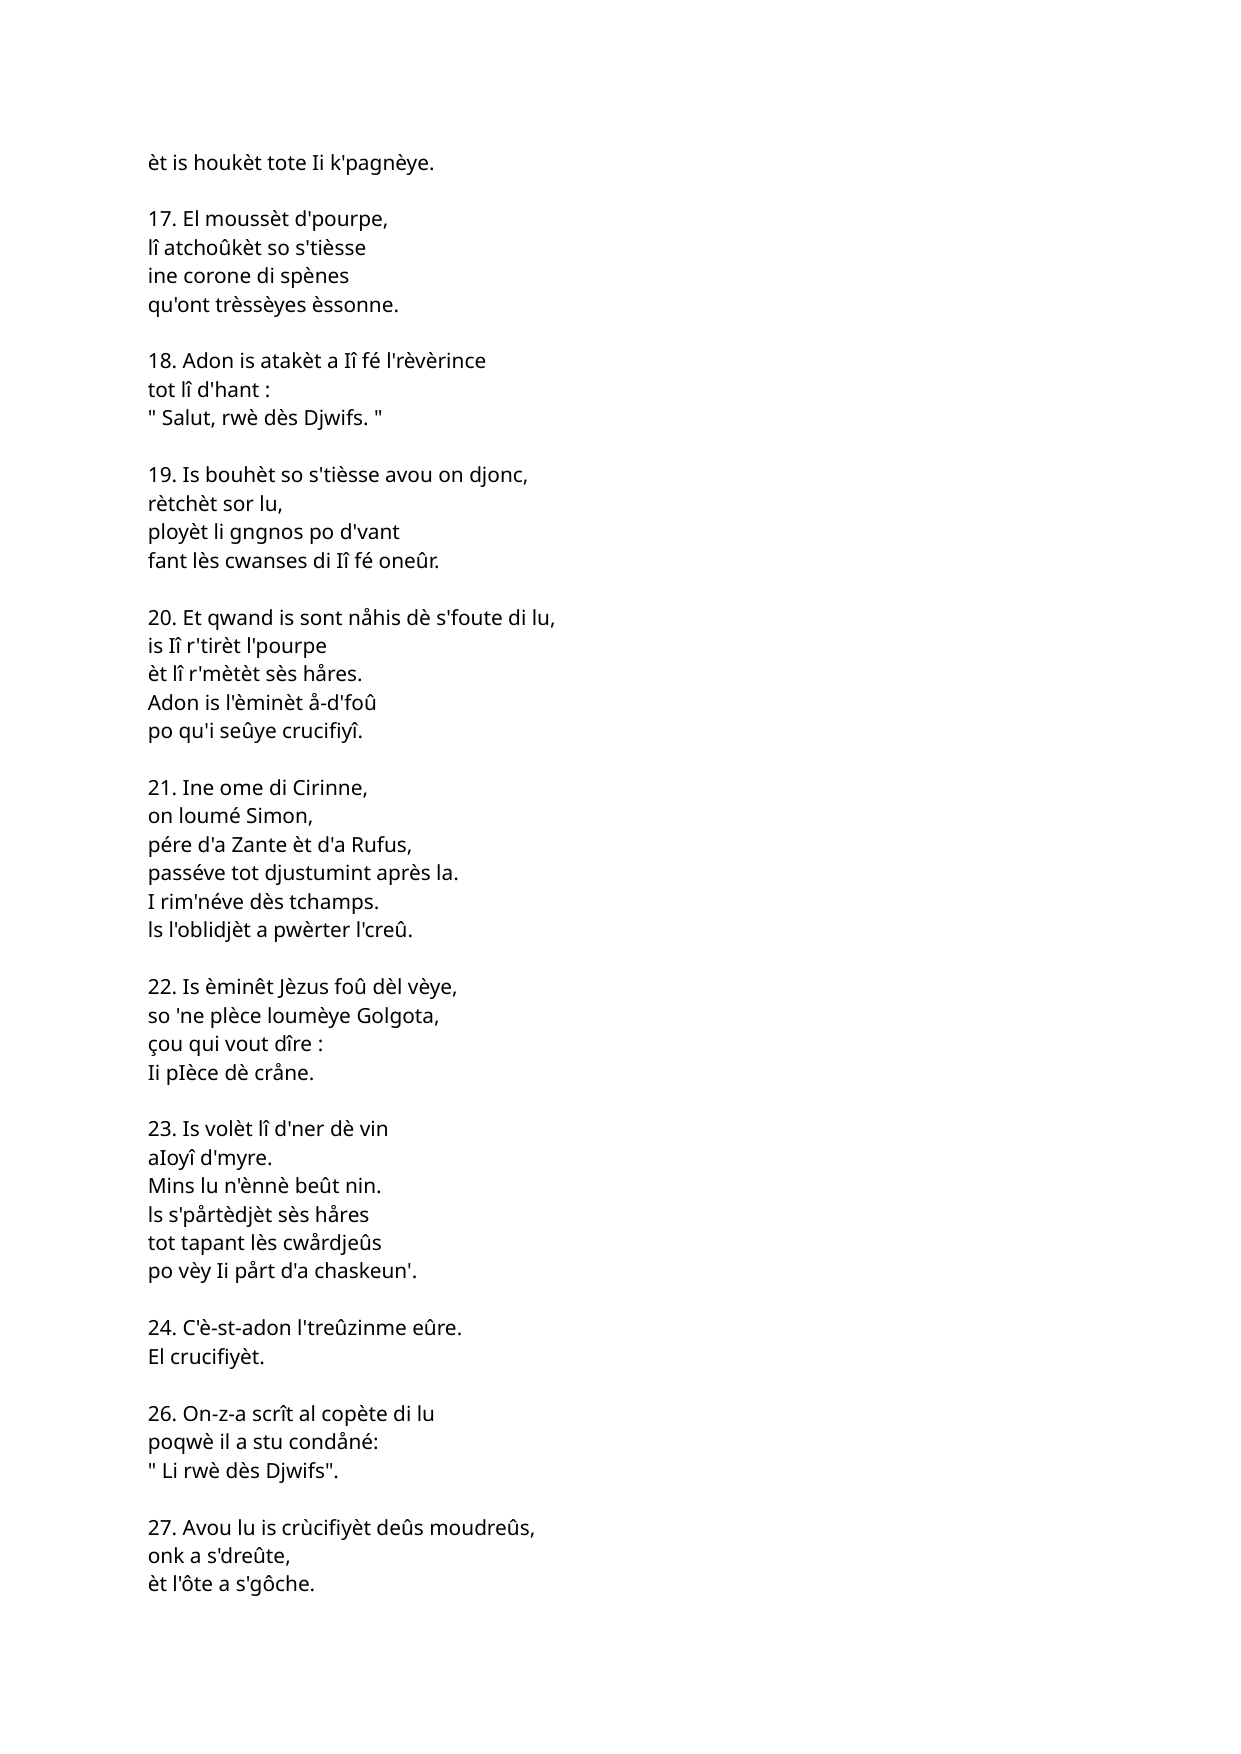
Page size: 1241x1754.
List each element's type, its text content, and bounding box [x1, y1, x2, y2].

text 27. Avou lu is crùcifiyèt deûs moudreûs, [148, 1513, 1093, 1541]
text on loumé Simon, [148, 802, 1093, 830]
text 26. On-z-a scrît al copète di lu [148, 1399, 1093, 1427]
text so 'ne plèce loumèye Golgota, [148, 1001, 1093, 1029]
text èt is houkèt tote Ii k'pagnèye. [148, 148, 1093, 176]
text ine corone di spènes [148, 261, 1093, 290]
text pére d'a Zante èt d'a Rufus, [148, 830, 1093, 858]
text tot lî d'hant : [148, 375, 1093, 403]
text passéve tot djustumint après la. [148, 858, 1093, 887]
text èt l'ôte a s'gôche. [148, 1569, 1093, 1598]
text 19. Is bouhèt so s'tièsse avou on djonc, [148, 460, 1093, 489]
text 21. Ine ome di Cirinne, [148, 773, 1093, 802]
text Adon is l'èminèt å-d'foû [148, 688, 1093, 716]
text qu'ont trèssèyes èssonne. [148, 290, 1093, 318]
text tot tapant lès cwårdjeûs [148, 1228, 1093, 1257]
text El crucifiyèt. [148, 1342, 1093, 1370]
text 22. Is èminêt Jèzus foû dèl vèye, [148, 972, 1093, 1001]
text 24. C'è-st-adon l'treûzinme eûre. [148, 1313, 1093, 1342]
text lî atchoûkèt so s'tièsse [148, 233, 1093, 261]
text rètchèt sor lu, [148, 489, 1093, 517]
text Mins lu n'ènnè beût nin. [148, 1171, 1093, 1200]
text fant lès cwanses di Iî fé oneûr. [148, 546, 1093, 574]
text poqwè il a stu condåné: [148, 1427, 1093, 1456]
text I rim'néve dès tchamps. [148, 887, 1093, 915]
text ls s'pårtèdjèt sès håres [148, 1200, 1093, 1228]
text " Salut, rwè dès Djwifs. " [148, 403, 1093, 432]
text Ii pIèce dè cråne. [148, 1058, 1093, 1086]
text " Li rwè dès Djwifs". [148, 1456, 1093, 1484]
text 17. El moussèt d'pourpe, [148, 204, 1093, 233]
text 18. Adon is atakèt a Iî fé l'rèvèrince [148, 347, 1093, 375]
text aIoyî d'myre. [148, 1143, 1093, 1171]
text çou qui vout dîre : [148, 1029, 1093, 1058]
text onk a s'dreûte, [148, 1541, 1093, 1569]
text po qu'i seûye crucifiyî. [148, 716, 1093, 745]
text po vèy Ii pårt d'a chaskeun'. [148, 1257, 1093, 1285]
text 23. Is volèt lî d'ner dè vin [148, 1114, 1093, 1143]
text 20. Et qwand is sont nåhis dè s'foute di lu, [148, 603, 1093, 631]
text is Iî r'tirèt l'pourpe [148, 631, 1093, 659]
text èt lî r'mètèt sès håres. [148, 659, 1093, 688]
text ls l'oblidjèt a pwèrter l'creû. [148, 915, 1093, 944]
text ployèt li gngnos po d'vant [148, 517, 1093, 546]
